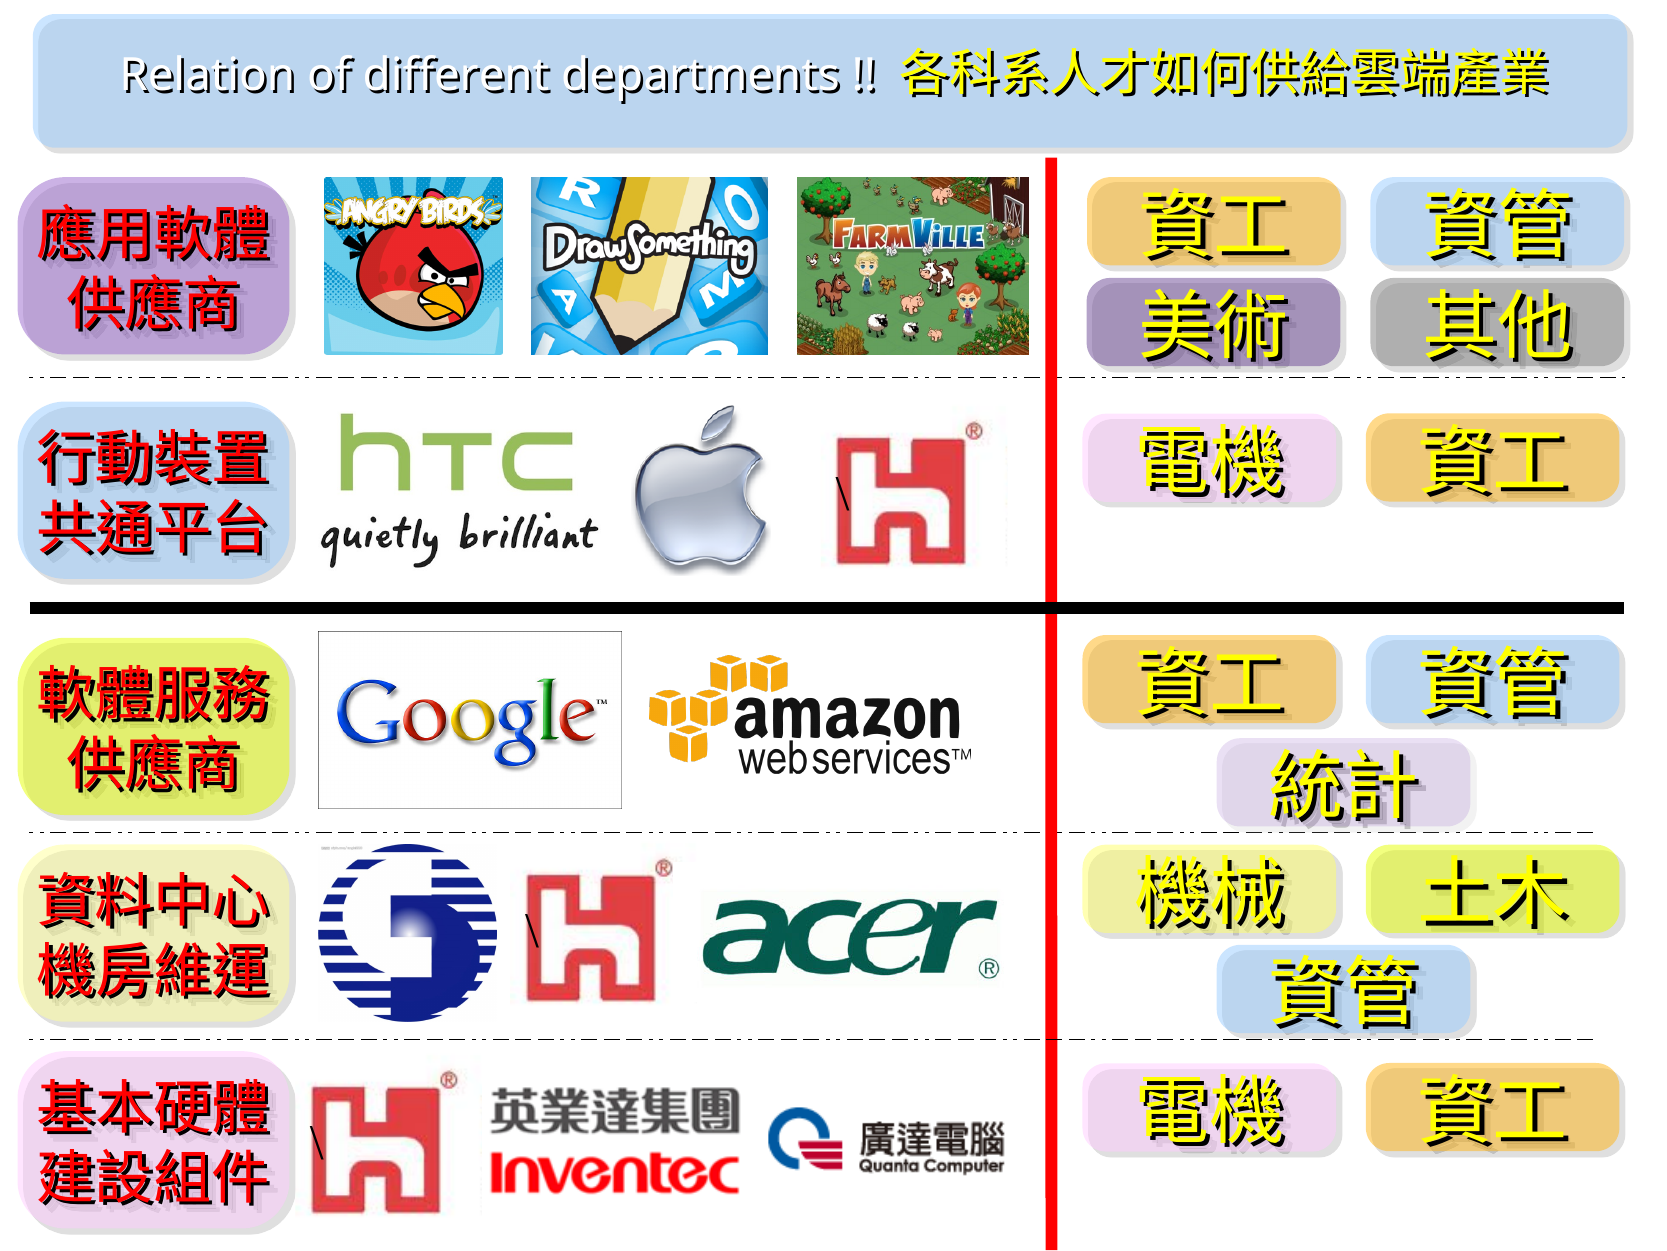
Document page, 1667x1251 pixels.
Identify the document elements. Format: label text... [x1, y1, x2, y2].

picture [324, 177, 503, 355]
picture [649, 655, 971, 774]
text_box 基本硬體 建設組件 [17, 1051, 290, 1229]
text_box 其他 [1370, 277, 1625, 367]
text_box 機械 [1082, 844, 1337, 933]
picture [797, 177, 1029, 355]
text_box Relation of different departments !! 各科系人才如何供給雲端產業 [2, 0, 1667, 148]
picture [295, 1051, 482, 1229]
picture [745, 1073, 1028, 1207]
text_box 資工 [1087, 177, 1341, 266]
text_box 軟體服務 供應商 [17, 637, 290, 816]
text_box 資管 [1365, 635, 1620, 724]
picture [318, 631, 622, 810]
picture [318, 401, 601, 579]
picture [510, 838, 1028, 1016]
picture [531, 177, 768, 355]
text_box 資料中心 機房維運 [17, 844, 290, 1022]
picture [318, 844, 497, 1022]
text_box 應用軟體 供應商 [17, 177, 290, 355]
text_box 行動裝置 共通平台 [17, 401, 290, 579]
picture [820, 401, 1008, 579]
picture [631, 401, 775, 579]
text_box 資工 [1365, 413, 1620, 502]
text_box 資管 [1216, 944, 1471, 1034]
text_box 統計 [1216, 738, 1471, 827]
text_box 資工 [1365, 1062, 1620, 1152]
text_box 資管 [1370, 177, 1625, 266]
picture [484, 1083, 744, 1197]
text_box 電機 [1082, 413, 1337, 502]
text_box 資工 [1082, 635, 1337, 724]
text_box 美術 [1086, 277, 1341, 367]
text_box 電機 [1082, 1063, 1337, 1152]
text_box 土木 [1365, 844, 1620, 933]
